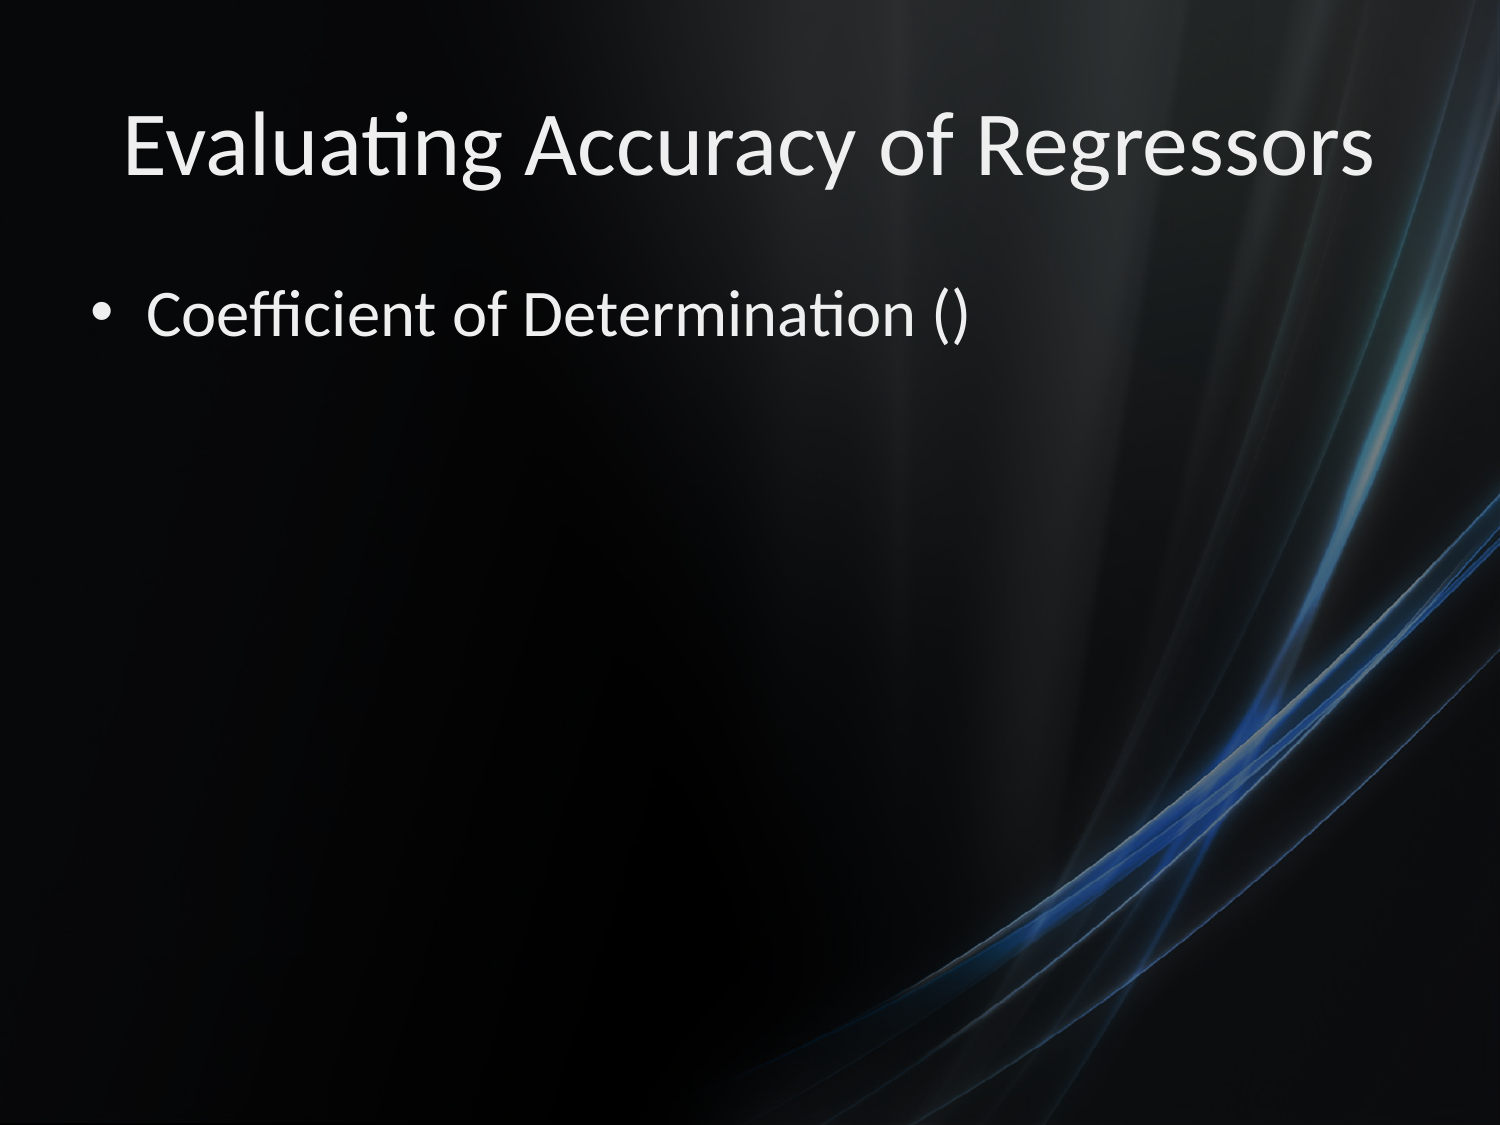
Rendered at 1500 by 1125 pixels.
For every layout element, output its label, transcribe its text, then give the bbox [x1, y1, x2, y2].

title Evaluating Accuracy of Regressors [75, 45, 1425, 233]
list Coefficient of Determination () [75, 262, 1425, 1005]
picture [0, 0, 1500, 1125]
